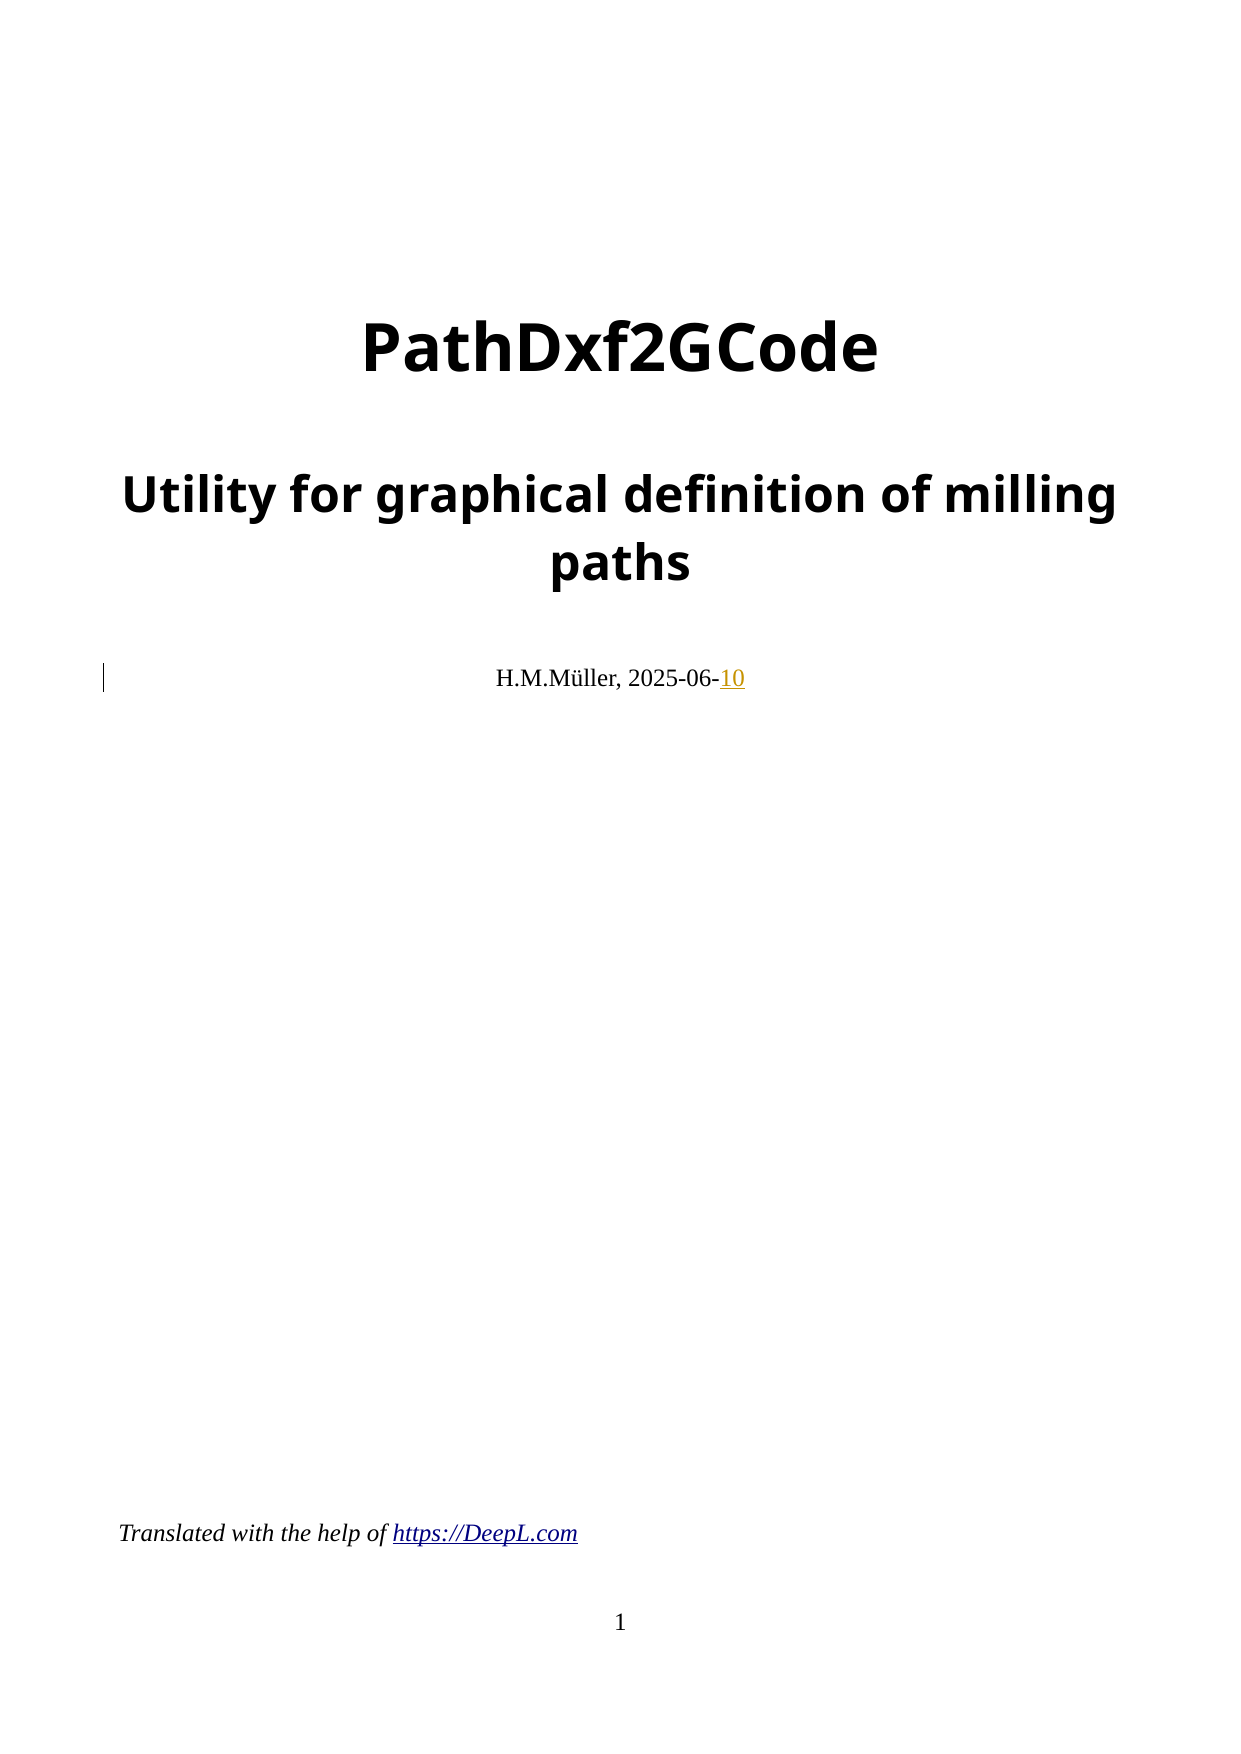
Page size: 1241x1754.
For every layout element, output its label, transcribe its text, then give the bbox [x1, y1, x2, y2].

text Translated with the help of https://DeepL.com [118, 1518, 1122, 1547]
text H.M.Müller, 2025-06-10 [118, 663, 1122, 692]
text Utility for graphical definition of milling paths [118, 459, 1122, 595]
text PathDxf2GCode [118, 300, 1122, 391]
